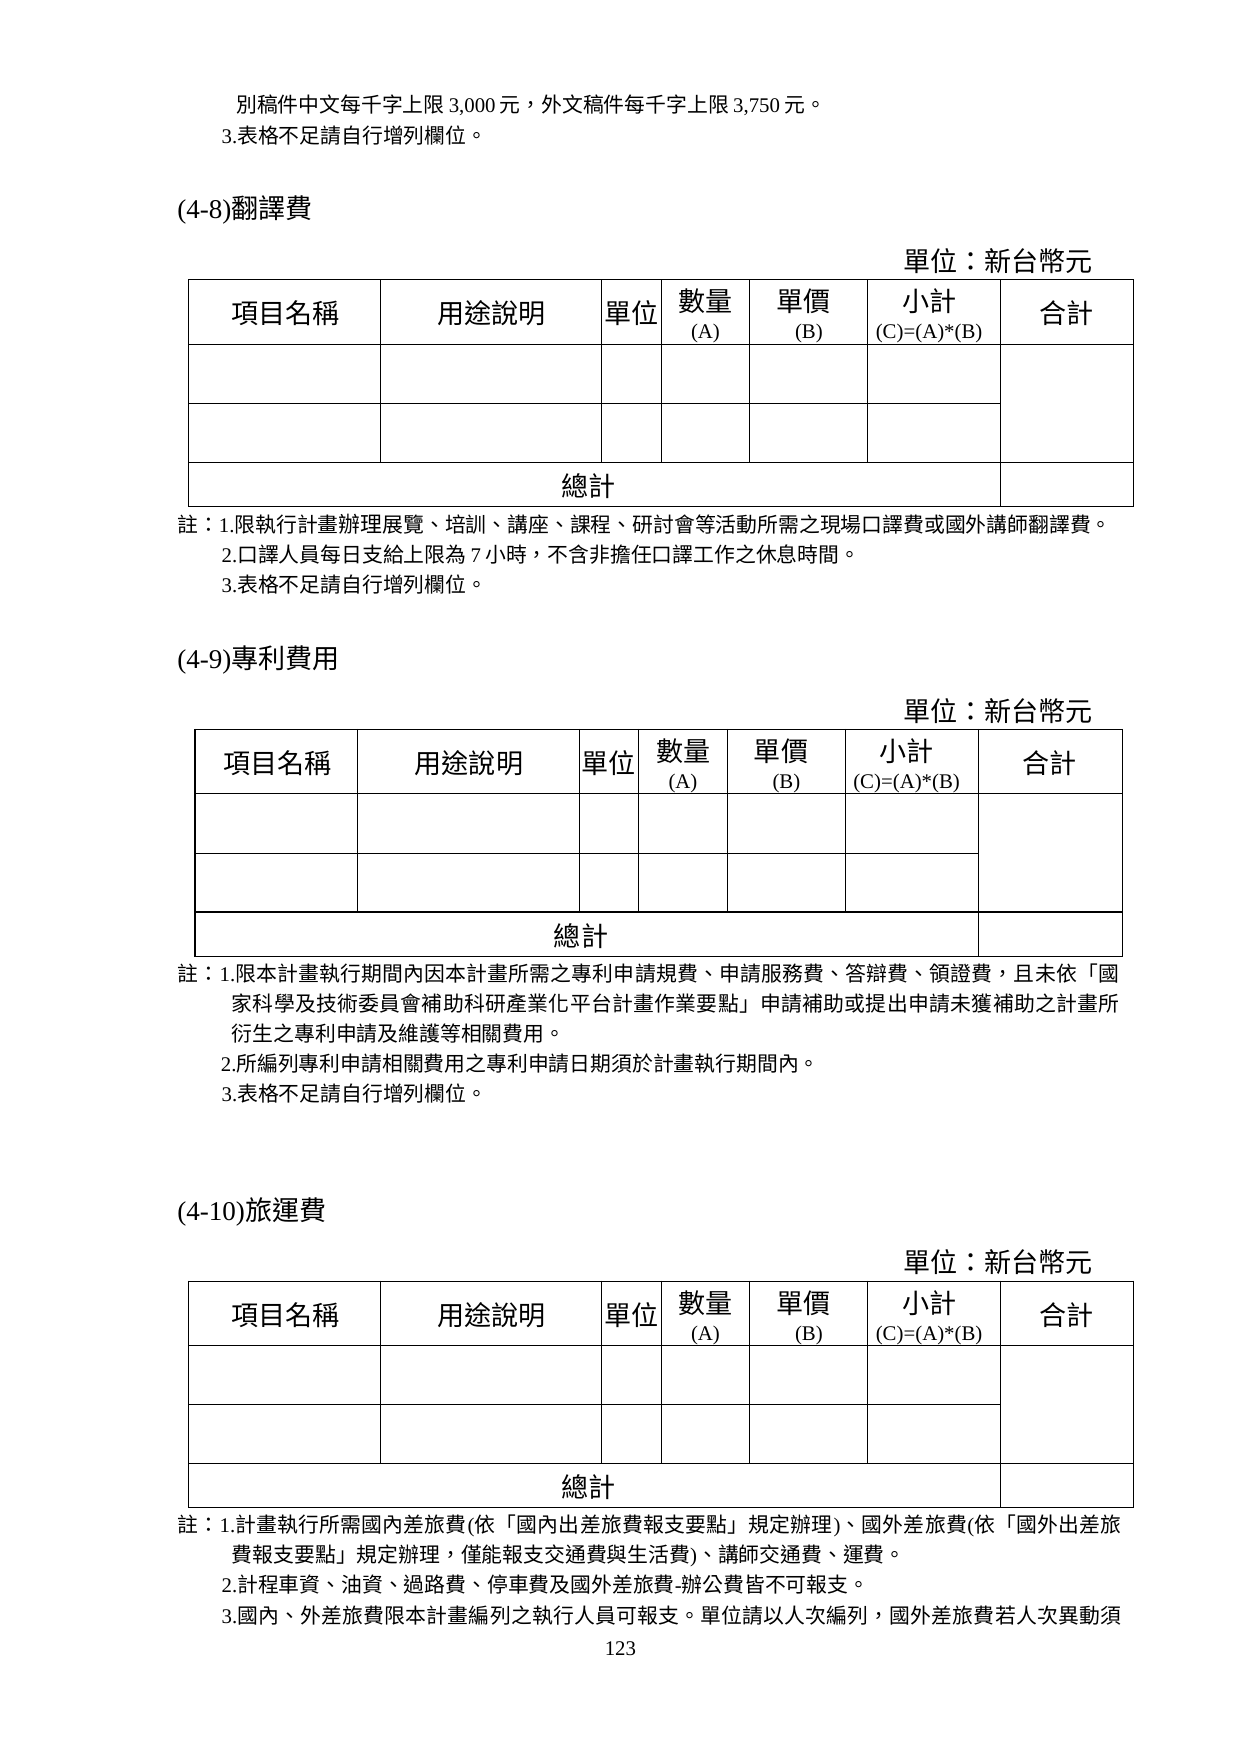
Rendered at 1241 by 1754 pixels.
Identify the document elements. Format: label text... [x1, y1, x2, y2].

table_header 項目名稱 [189, 280, 380, 343]
table_cell 總計 [189, 1464, 1000, 1507]
table_cell [1001, 1346, 1133, 1463]
table_cell [196, 854, 357, 911]
table_header 單價 (B) [728, 730, 845, 793]
text 3.表格不足請自行增列欄位。 [221, 569, 1122, 599]
table_cell [189, 404, 380, 462]
table_header 項目名稱 [196, 730, 357, 793]
table_header 用途說明 [358, 730, 579, 793]
table_header 小計 (C)=(A)*(B) [868, 1282, 1000, 1345]
table_cell [381, 1405, 601, 1463]
table_cell [979, 913, 1122, 956]
text 註：1.限執行計畫辦理展覽、培訓、講座、課程、研討會等活動所需之現場口譯費或國外講師翻譯費。 [177, 507, 1122, 538]
table_header 合計 [1001, 1282, 1133, 1345]
table_cell [196, 794, 357, 852]
table_cell [189, 1346, 380, 1404]
table_cell 總計 [196, 913, 978, 956]
table_header 數量 (A) [639, 730, 727, 793]
table_header 用途說明 [381, 280, 601, 343]
table_cell [662, 345, 749, 402]
table_cell [381, 345, 601, 402]
table_cell [750, 404, 867, 462]
table_header 合計 [979, 730, 1122, 793]
table_header 單位 [580, 730, 638, 793]
text 2.口譯人員每日支給上限為7小時，不含非擔任口譯工作之休息時間。 [221, 538, 1122, 569]
table_cell [750, 1405, 867, 1463]
table_cell [602, 1346, 661, 1404]
text 單位：新台幣元 [196, 690, 1092, 729]
table_cell [1001, 345, 1133, 462]
table_cell [750, 1346, 867, 1404]
table_cell [602, 1405, 661, 1463]
table_cell [868, 404, 1000, 462]
text 別稿件中文每千字上限3,000元，外文稿件每千字上限3,750元。 [221, 89, 1122, 119]
table_cell [639, 854, 727, 911]
table_header 單位 [602, 1282, 661, 1345]
text 2.計程車資、油資、過路費、停車費及國外差旅費-辦公費皆不可報支。 [221, 1569, 1122, 1599]
table_header 小計 (C)=(A)*(B) [868, 280, 1000, 343]
table_cell [662, 404, 749, 462]
table_cell [750, 345, 867, 402]
table_cell [381, 1346, 601, 1404]
text (4-8)翻譯費 [118, 186, 1122, 227]
table_cell [1001, 463, 1133, 506]
table_cell [381, 404, 601, 462]
text (4-9)專利費用 [118, 636, 1122, 677]
table_header 數量 (A) [662, 280, 749, 343]
table_cell [979, 794, 1122, 911]
table_cell [1001, 1464, 1133, 1507]
table_header 單價 (B) [750, 1282, 867, 1345]
text 註：1.計畫執行所需國內差旅費(依「國內出差旅費報支要點」規定辦理)、國外差旅費(依「國外出差旅費報支要點」規定辦理，僅能報支交通費與生活費)、講師交通費、運費。 [177, 1508, 1122, 1569]
text 3.國內、外差旅費限本計畫編列之執行人員可報支。單位請以人次編列，國外差旅費若人次異動須 [221, 1599, 1122, 1629]
table_cell [358, 854, 579, 911]
table_cell [580, 854, 638, 911]
text (4-10)旅運費 [118, 1187, 1122, 1229]
table_cell [662, 1405, 749, 1463]
table_cell [358, 794, 579, 852]
table_header 合計 [1001, 280, 1133, 343]
table_header 單位 [602, 280, 661, 343]
text 註：1.限本計畫執行期間內因本計畫所需之專利申請規費、申請服務費、答辯費、領證費，且未依「國家科學及技術委員會補助科研產業化平台計畫作業要點」申請補助或提出申請未獲補助之計畫所衍生之專利申請及維護等相關費用。 [177, 957, 1122, 1047]
text 單位：新台幣元 [196, 240, 1092, 279]
table_cell 總計 [189, 463, 1000, 506]
table_cell [728, 854, 845, 911]
table_header 用途說明 [381, 1282, 601, 1345]
text 3.表格不足請自行增列欄位。 [221, 119, 1122, 149]
table_cell [868, 1405, 1000, 1463]
text 3.表格不足請自行增列欄位。 [221, 1078, 1122, 1108]
table_header 數量 (A) [662, 1282, 749, 1345]
table_cell [189, 345, 380, 402]
table_cell [846, 794, 978, 852]
table_cell [728, 794, 845, 852]
table_cell [602, 404, 661, 462]
table_cell [580, 794, 638, 852]
text 單位：新台幣元 [196, 1241, 1092, 1281]
table_cell [868, 345, 1000, 402]
table_header 單價 (B) [750, 280, 867, 343]
table_header 小計 (C)=(A)*(B) [846, 730, 978, 793]
table_cell [602, 345, 661, 402]
text 2.所編列專利申請相關費用之專利申請日期須於計畫執行期間內。 [221, 1047, 1122, 1078]
table_cell [662, 1346, 749, 1404]
table_cell [189, 1405, 380, 1463]
table_cell [639, 794, 727, 852]
table_header 項目名稱 [189, 1282, 380, 1345]
table_cell [846, 854, 978, 911]
table_cell [868, 1346, 1000, 1404]
